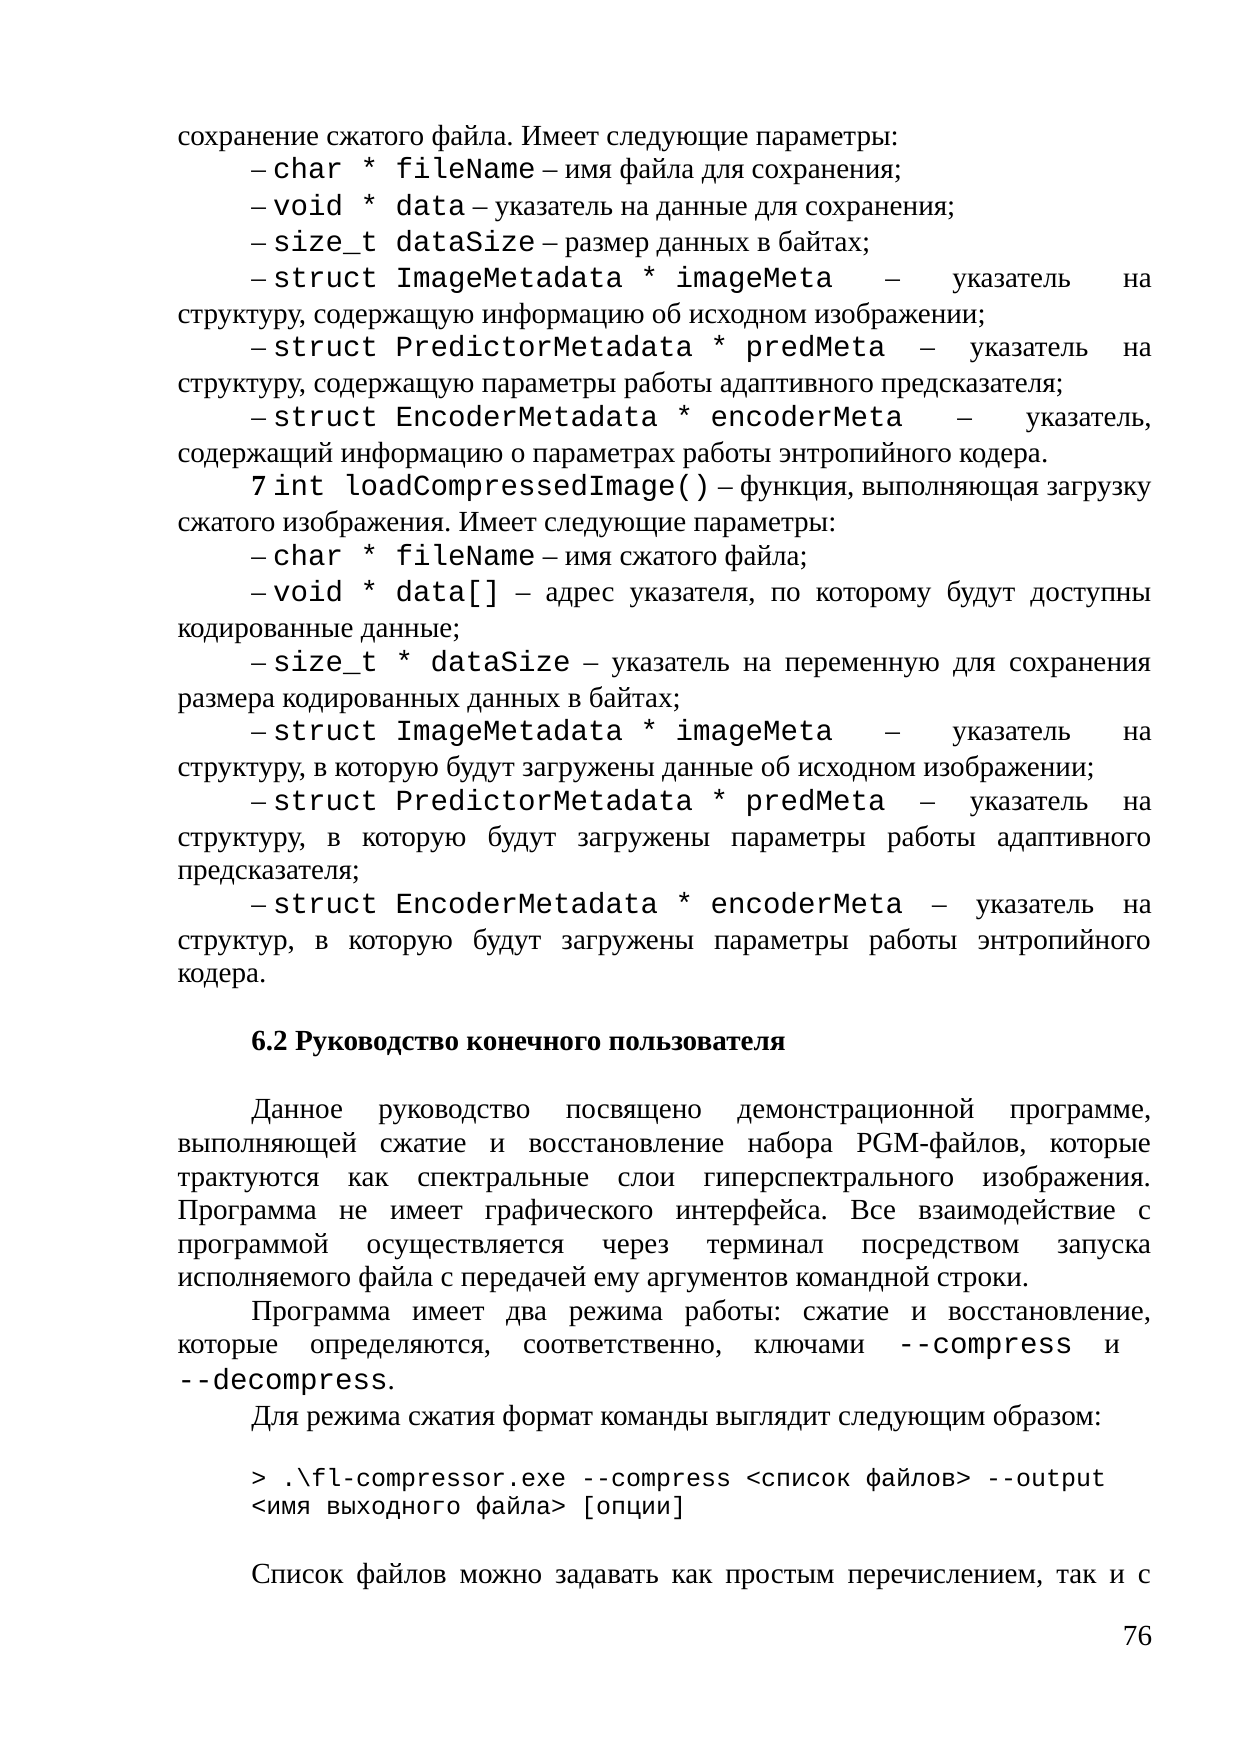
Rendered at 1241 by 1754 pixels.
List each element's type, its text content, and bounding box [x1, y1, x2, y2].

text – size_t dataSize – размер данных в байтах; [177, 224, 1152, 260]
text > .\fl-compressor.exe --compress <список файлов> --output <имя выходного файла> [опции] [251, 1466, 1152, 1522]
subtitle 6.2 Руководство конечного пользователя [251, 1023, 1152, 1056]
text – struct PredictorMetadata * predMeta – указатель на структуру, содержащую параметры работы адаптивного предсказателя; [177, 329, 1152, 399]
text – struct EncoderMetadata * encoderMeta – указатель на структур, в которую будут загружены параметры работы энтропийного кодера. [177, 886, 1152, 989]
text 7 int loadCompressedImage() – функция, выполняющая загрузку сжатого изображения. Имеет следующие параметры: [177, 468, 1152, 538]
text Программа имеет два режима работы: сжатие и восстановление, которые определяются, соответственно, ключами --compress и --decompress. [177, 1293, 1152, 1398]
text сохранение сжатого файла. Имеет следующие параметры: [177, 118, 1152, 152]
text – void * data – указатель на данные для сохранения; [177, 188, 1152, 224]
text – char * fileName – имя файла для сохранения; [177, 152, 1152, 188]
text Список файлов можно задавать как простым перечислением, так и с [177, 1556, 1152, 1589]
text – size_t * dataSize – указатель на переменную для сохранения размера кодированных данных в байтах; [177, 644, 1152, 713]
text Для режима сжатия формат команды выглядит следующим образом: [177, 1398, 1152, 1432]
text – struct ImageMetadata * imageMeta – указатель на структуру, содержащую информацию об исходном изображении; [177, 260, 1152, 329]
text – void * data[] – адрес указателя, по которому будут доступны кодированные данные; [177, 574, 1152, 644]
text Данное руководство посвящено демонстрационной программе, выполняющей сжатие и восстановление набора PGM-файлов, которые трактуются как спектральные слои гиперспектрального изображения. Программа не имеет графического интерфейса. Все взаимодействие с программой осуществляется через терминал посредством запуска исполняемого файла с передачей ему аргументов командной строки. [177, 1092, 1152, 1293]
text – struct ImageMetadata * imageMeta – указатель на структуру, в которую будут загружены данные об исходном изображении; [177, 713, 1152, 783]
text – char * fileName – имя сжатого файла; [177, 538, 1152, 574]
text – struct PredictorMetadata * predMeta – указатель на структуру, в которую будут загружены параметры работы адаптивного предсказателя; [177, 783, 1152, 886]
text – struct EncoderMetadata * encoderMeta – указатель, содержащий информацию о параметрах работы энтропийного кодера. [177, 399, 1152, 468]
